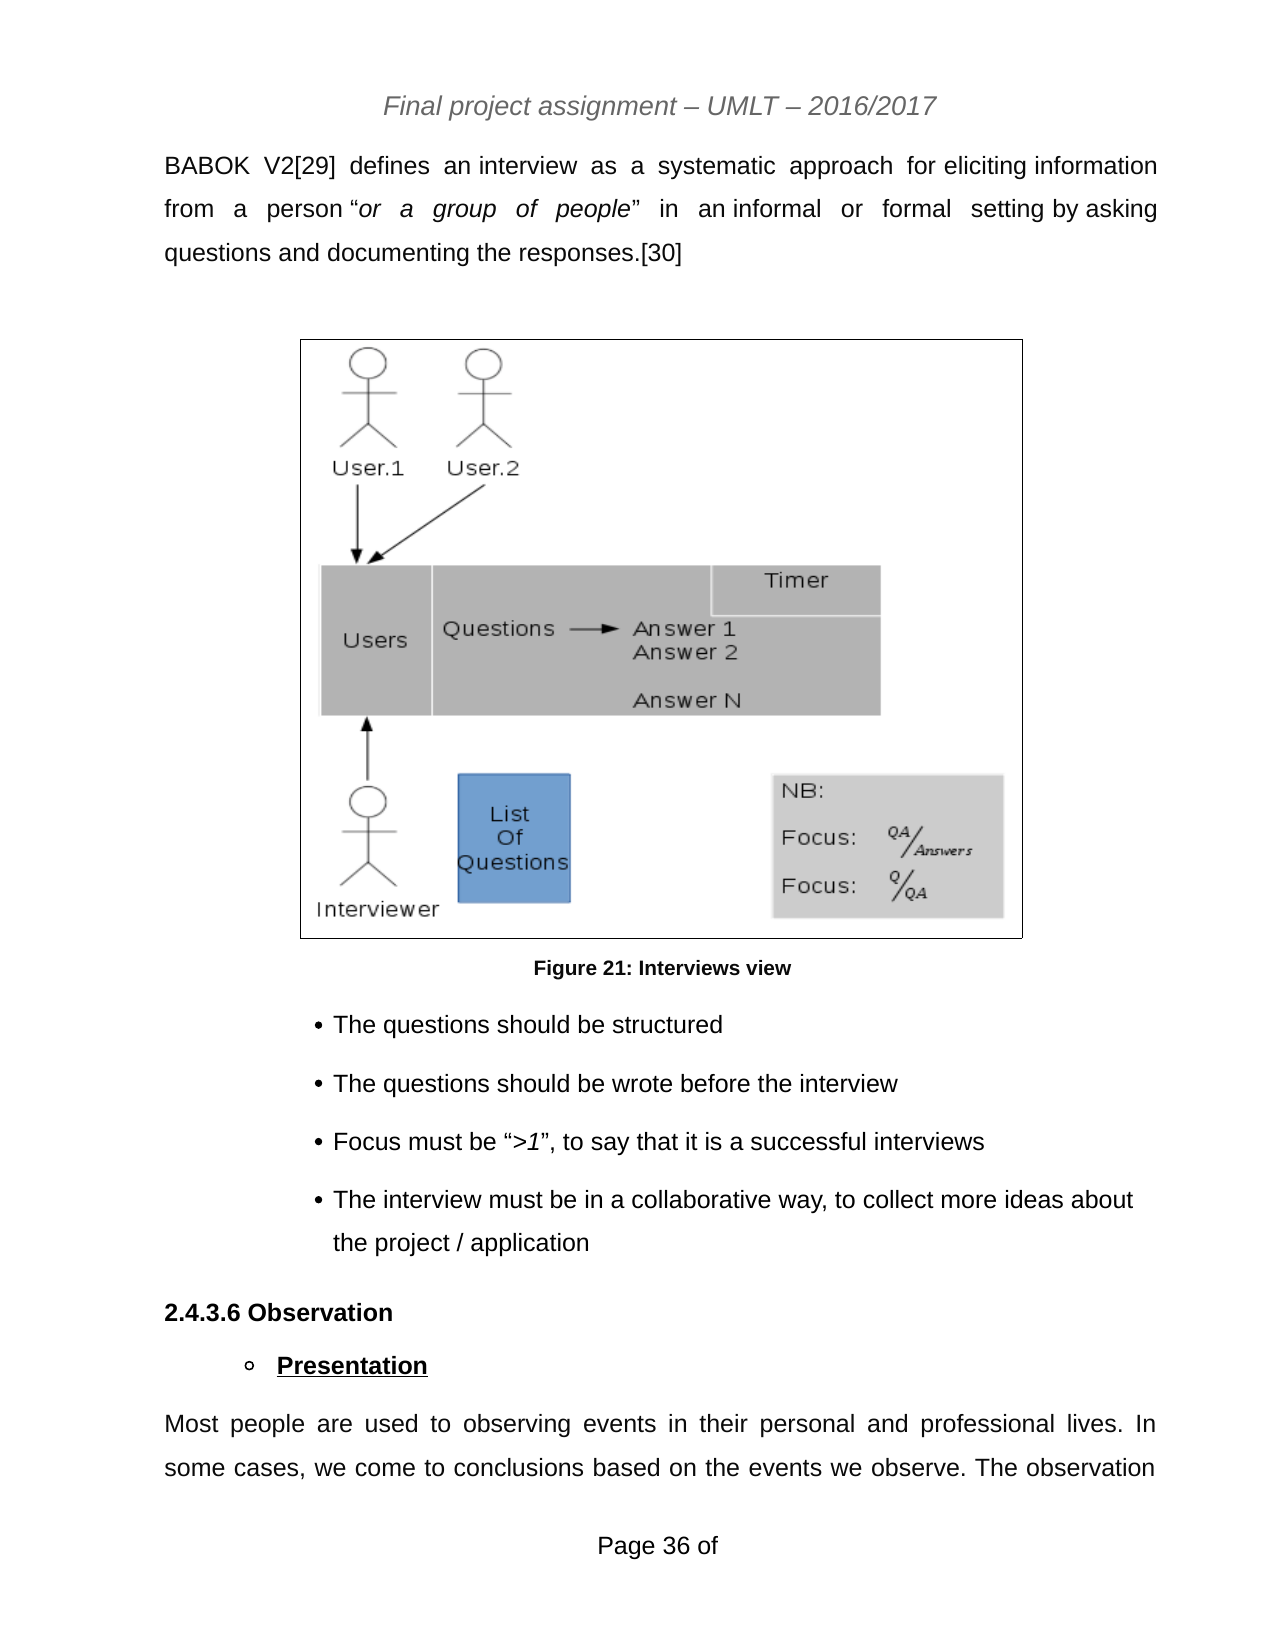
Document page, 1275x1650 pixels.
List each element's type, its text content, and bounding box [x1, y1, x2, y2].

picture [303, 341, 1019, 935]
list The interview must be in a collaborative way, to collect more ideas about the project / application [314, 1185, 1158, 1257]
text Most people are used to observing events in their personal and professional lives. In some cases, we come to conclusions based on the events we observe. The observation [164, 1409, 1158, 1481]
list Presentation [239, 1351, 1158, 1380]
text Figure 21: Interviews view [164, 935, 1158, 981]
list The questions should be structured [314, 1010, 1158, 1039]
text BABOK V2[29] defines an interview as a systematic approach for eliciting information from a person “or a group of people” in an informal or formal setting by asking questions and documenting the responses.[30] [164, 151, 1158, 266]
subtitle 2.4.3.6 Observation [164, 1298, 1158, 1327]
list Focus must be “>1”, to say that it is a successful interviews [314, 1127, 1158, 1156]
list The questions should be wrote before the interview [314, 1069, 1158, 1097]
